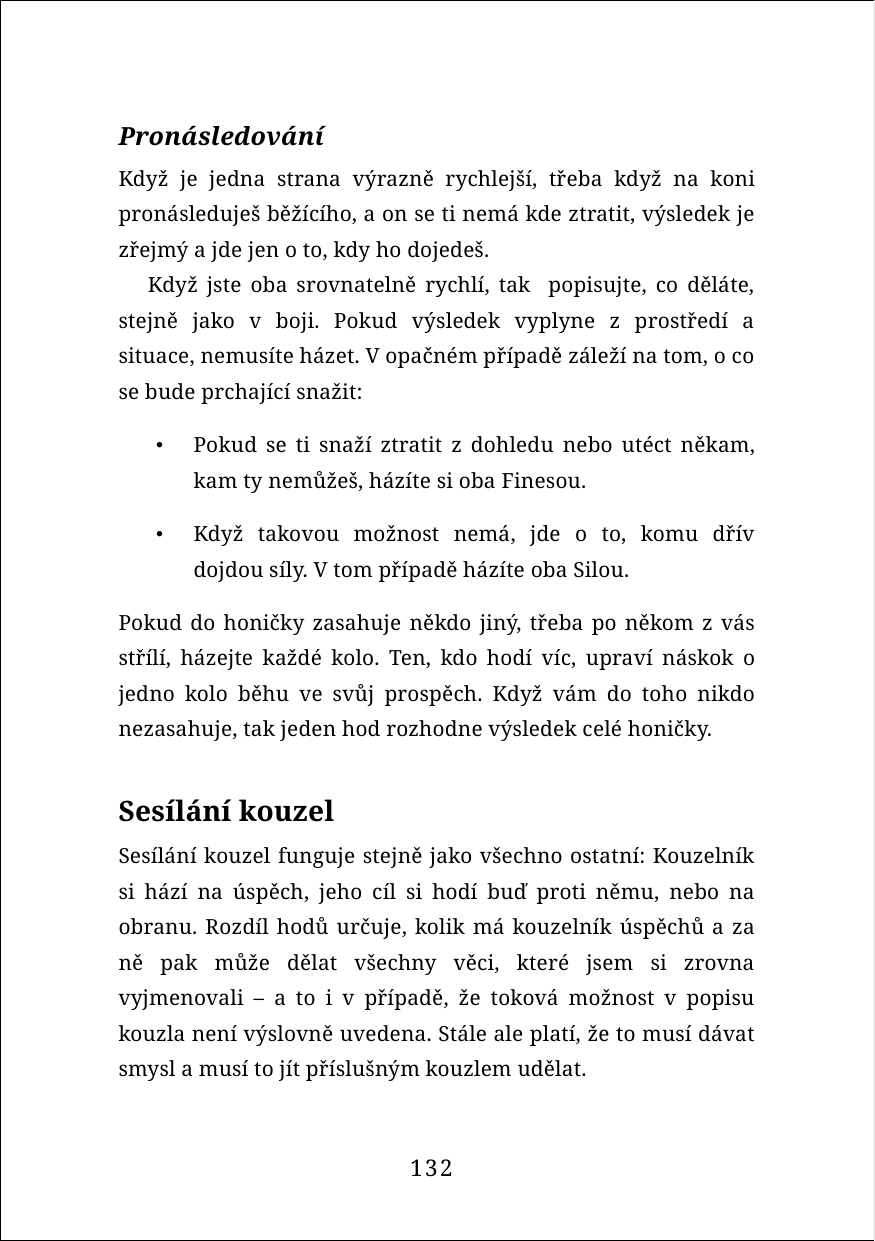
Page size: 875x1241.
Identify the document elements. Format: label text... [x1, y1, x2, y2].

text Když je jedna strana výrazně rychlejší, třeba když na koni pronásleduješ běžícího, a on se ti nemá kde ztratit, výsledek je zřejmý a jde jen o to, kdy ho dojedeš. Když jste oba srovnatelně rychlí, tak popisujte, co děláte, stejně jako v boji. Pokud výsledek vyplyne z prostředí a situace, nemusíte házet. V opačném případě záleží na tom, o co se bude prchající snažit: [118, 164, 756, 406]
list Pokud se ti snaží ztratit z dohledu nebo utéct někam, kam ty nemůžeš, házíte si oba Finesou. [156, 430, 756, 494]
text Pokud do honičky zasahuje někdo jiný, třeba po někom z vás střílí, házejte každé kolo. Ten, kdo hodí víc, upraví náskok o jedno kolo běhu ve svůj prospěch. Když vám do toho nikdo nezasahuje, tak jeden hod rozhodne výsledek celé honičky. [118, 608, 756, 743]
list Když takovou možnost nemá, jde o to, komu dřív dojdou síly. V tom případě házíte oba Silou. [156, 519, 756, 583]
subtitle Pronásledování [118, 118, 756, 152]
text Sesílání kouzel funguje stejně jako všechno ostatní: Kouzelník si hází na úspěch, jeho cíl si hodí buď proti němu, nebo na obranu. Rozdíl hodů určuje, kolik má kouzelník úspěchů a za ně pak může dělat všechny věci, které jsem si zrovna vyjmenovali – a to i v případě, že toková možnost v popisu kouzla není výslovně uvedena. Stále ale platí, že to musí dávat smysl a musí to jít příslušným kouzlem udělat. [118, 841, 756, 1083]
subtitle Sesílání kouzel [118, 791, 756, 830]
